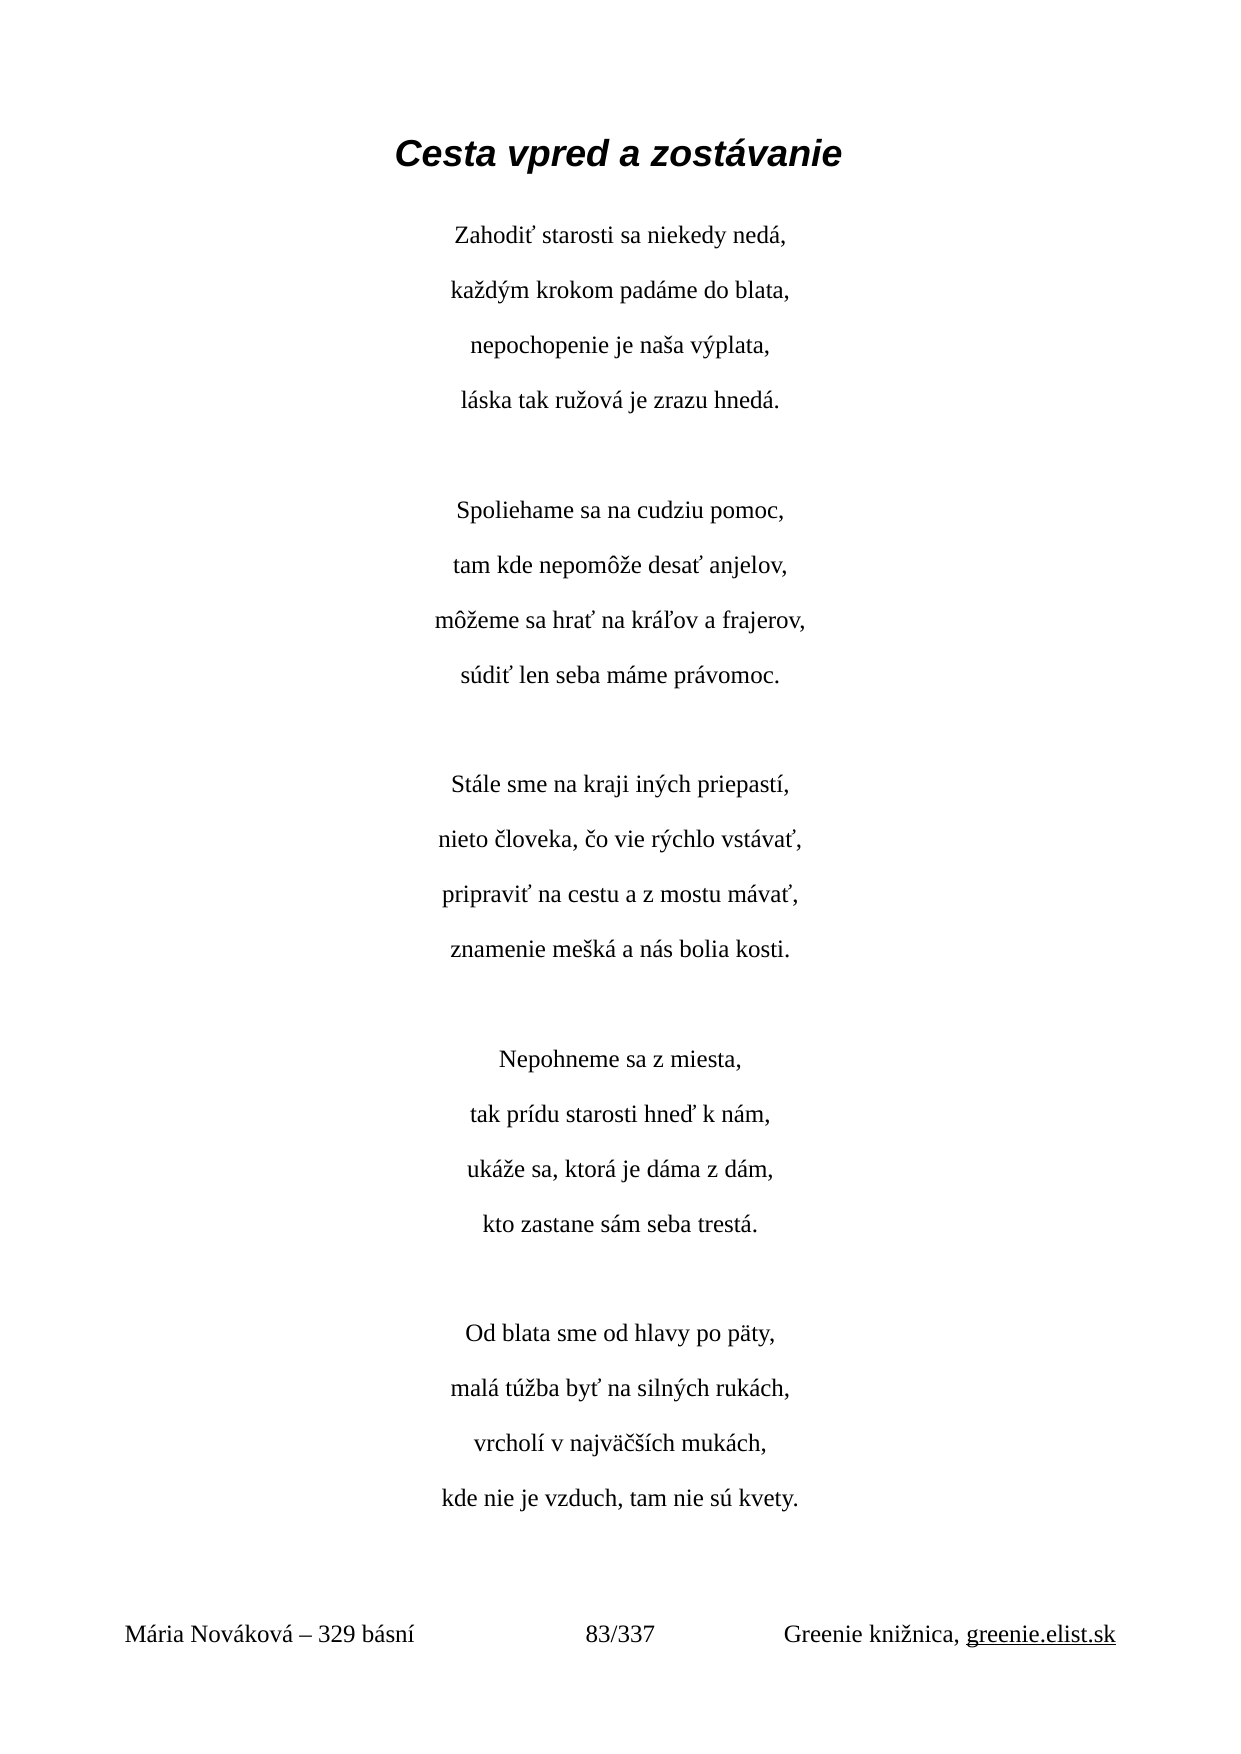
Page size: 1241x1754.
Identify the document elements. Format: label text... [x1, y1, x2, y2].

text láska tak ružová je zrazu hnedá. [106, 385, 1134, 414]
subtitle Cesta vpred a zostávanie [106, 131, 1134, 174]
text každým krokom padáme do blata, [106, 275, 1134, 304]
text môžeme sa hrať na kráľov a frajerov, [106, 605, 1134, 633]
text nepochopenie je naša výplata, [106, 330, 1134, 359]
text vrcholí v najväčších mukách, [106, 1428, 1134, 1457]
text tak prídu starosti hneď k nám, [106, 1099, 1134, 1128]
text pripraviť na cestu a z mostu mávať, [106, 879, 1134, 908]
text znamenie mešká a nás bolia kosti. [106, 934, 1134, 963]
text súdiť len seba máme právomoc. [106, 660, 1134, 688]
text tam kde nepomôže desať anjelov, [106, 550, 1134, 579]
text Od blata sme od hlavy po päty, [106, 1318, 1134, 1347]
text Zahodiť starosti sa niekedy nedá, [106, 221, 1134, 249]
text Nepohneme sa z miesta, [106, 1044, 1134, 1073]
text malá túžba byť na silných rukách, [106, 1373, 1134, 1402]
text Stále sme na kraji iných priepastí, [106, 769, 1134, 798]
text ukáže sa, ktorá je dáma z dám, [106, 1154, 1134, 1182]
text nieto človeka, čo vie rýchlo vstávať, [106, 824, 1134, 853]
text kde nie je vzduch, tam nie sú kvety. [106, 1483, 1134, 1512]
text kto zastane sám seba trestá. [106, 1209, 1134, 1237]
text Spoliehame sa na cudziu pomoc, [106, 495, 1134, 524]
